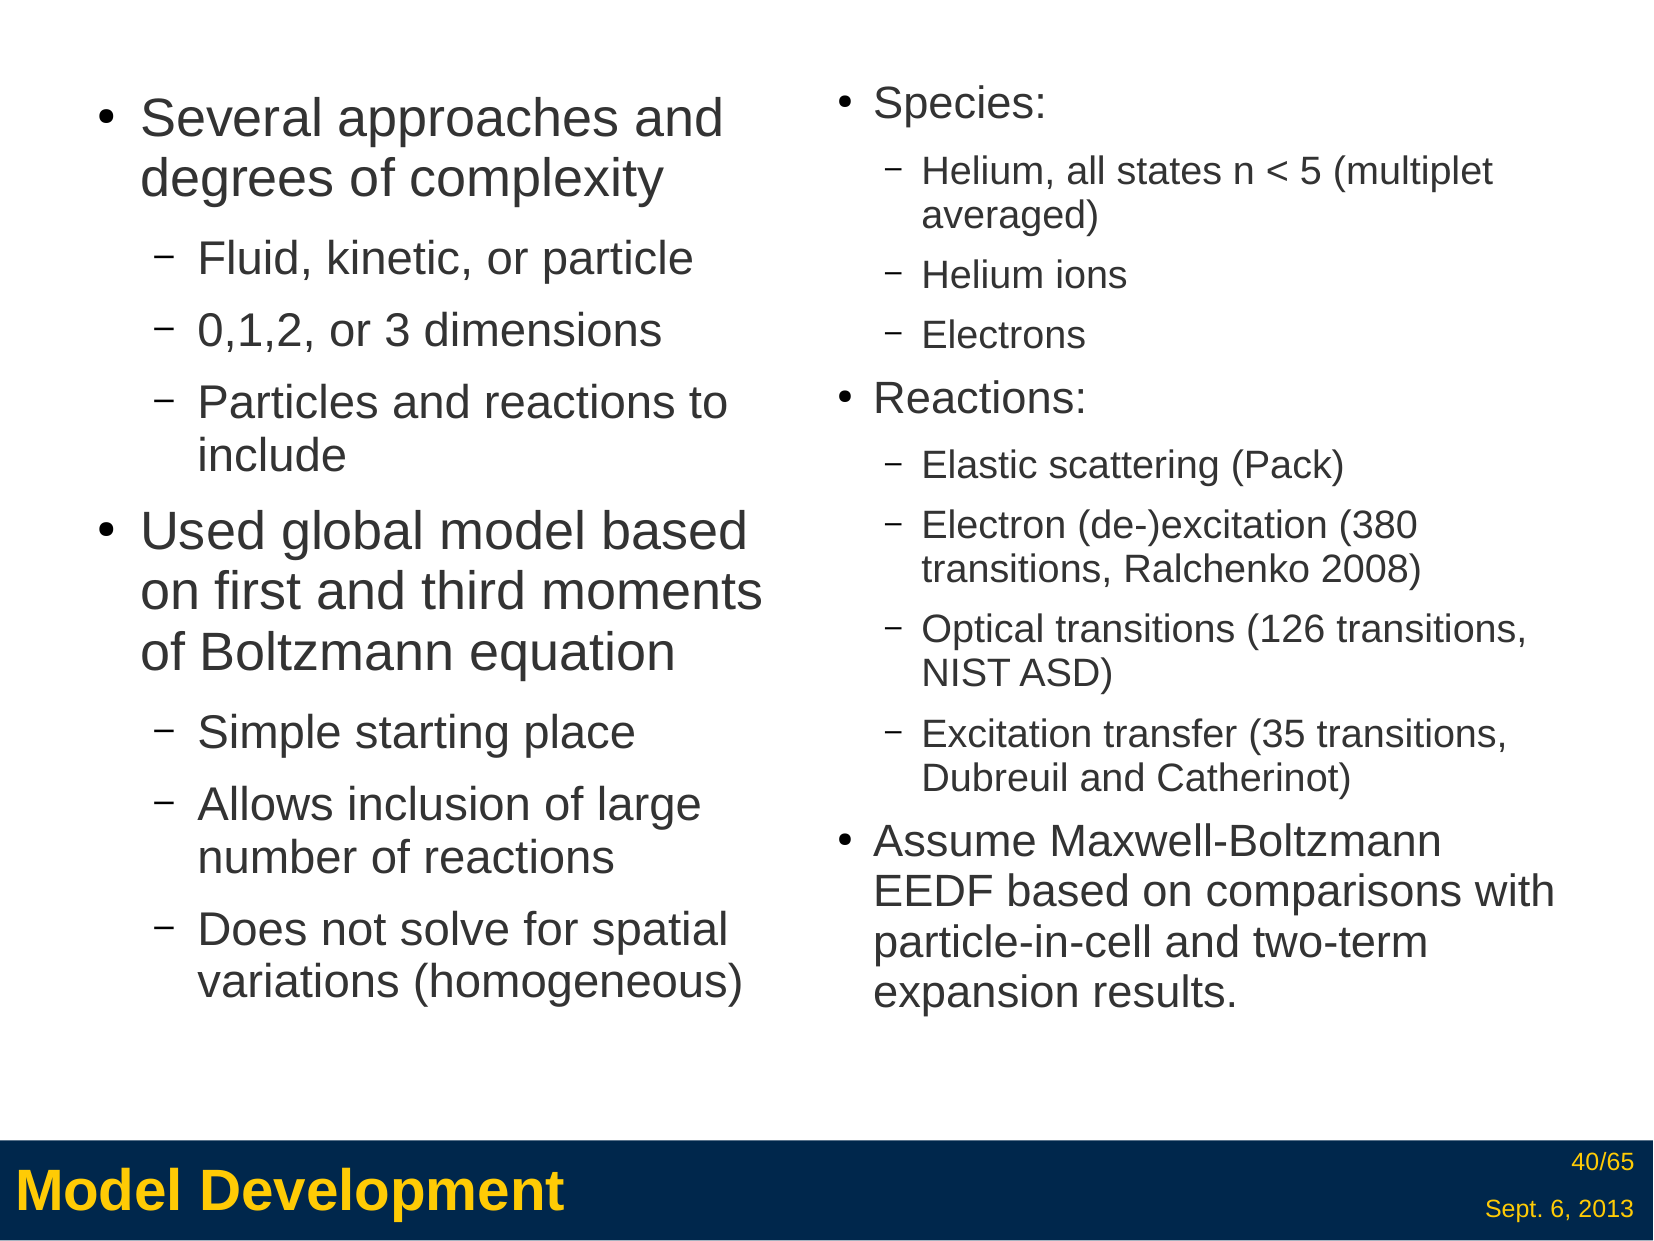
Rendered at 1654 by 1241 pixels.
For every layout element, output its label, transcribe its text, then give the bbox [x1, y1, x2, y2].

list Species: Helium, all states n < 5 (multiplet averaged) Helium ions Electrons Reactions: Elastic scattering (Pack) Electron (de-)excitation (380 transitions, Ralchenko 2008) Optical transitions (126 transitions, NIST ASD) Excitation transfer (35 transitions, Dubreuil and Catherinot) Assume Maxwell-Boltzmann EEDF based on comparisons with particle-in-cell and two-term expansion results. [825, 75, 1571, 1021]
list Several approaches and degrees of complexity Fluid, kinetic, or particle 0,1,2, or 3 dimensions Particles and reactions to include Used global model based on first and third moments of Boltzmann equation Simple starting place Allows inclusion of large number of reactions Does not solve for spatial variations (homogeneous) [82, 75, 766, 1021]
title Model Development [14, 1140, 1380, 1241]
